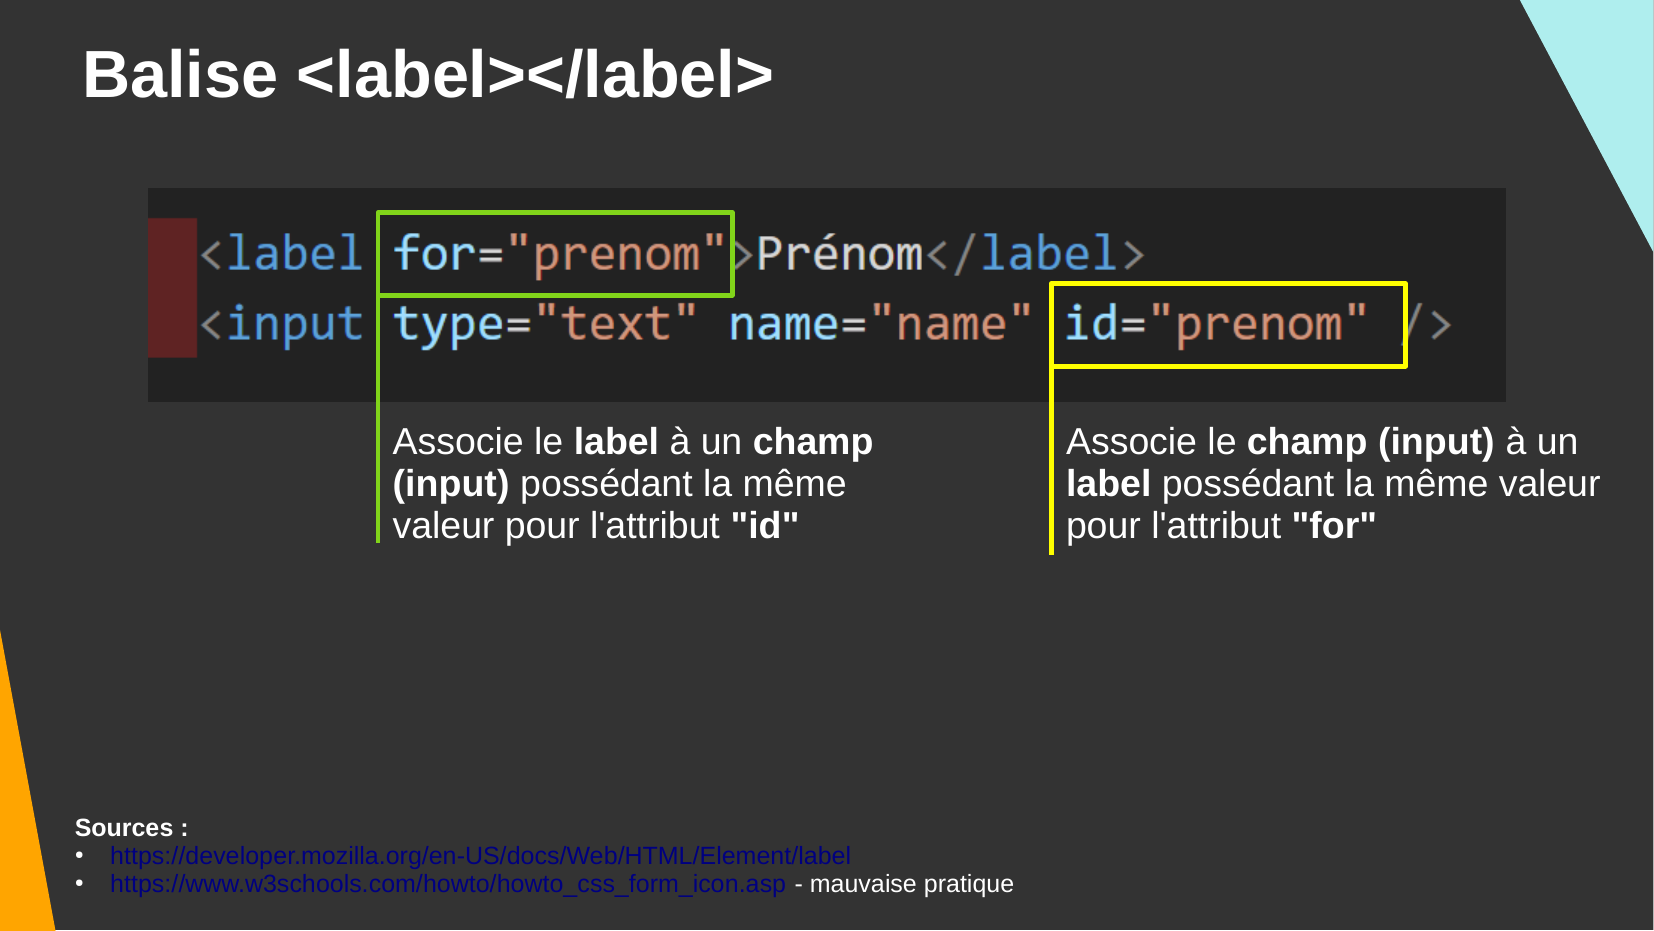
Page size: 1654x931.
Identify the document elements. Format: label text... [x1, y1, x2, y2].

text_box [1519, 0, 1654, 254]
picture [1054, 286, 1403, 364]
text_box Associe le champ (input) à un label possédant la même valeur pour l'attribut "for" [1051, 413, 1619, 591]
text_box Associe le label à un champ (input) possédant la même valeur pour l'attribut "id" [377, 413, 945, 555]
text_box [0, 629, 56, 931]
text_box Sources : https://developer.mozilla.org/en-US/docs/Web/HTML/Element/label https://www.w3schools.com/howto/howto_css_form_icon.asp - mauvaise pratique [60, 806, 1546, 931]
picture [148, 188, 1506, 402]
picture [380, 215, 730, 293]
title Balise <label></label> [82, 37, 1571, 114]
